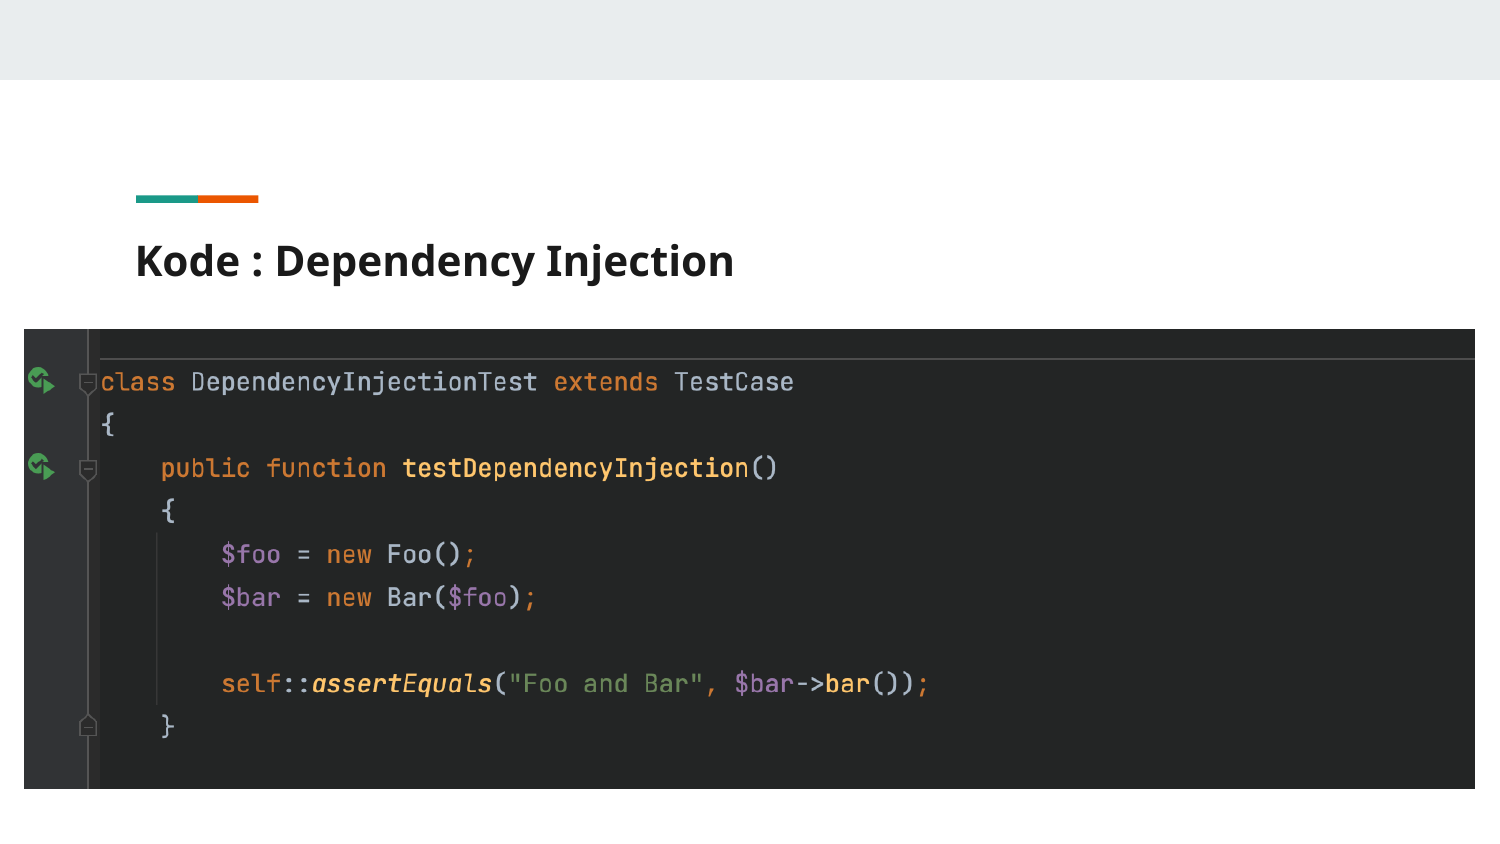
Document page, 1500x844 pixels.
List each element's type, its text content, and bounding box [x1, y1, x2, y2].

picture [24, 329, 1475, 790]
title Kode : Dependency Injection [119, 216, 1381, 305]
